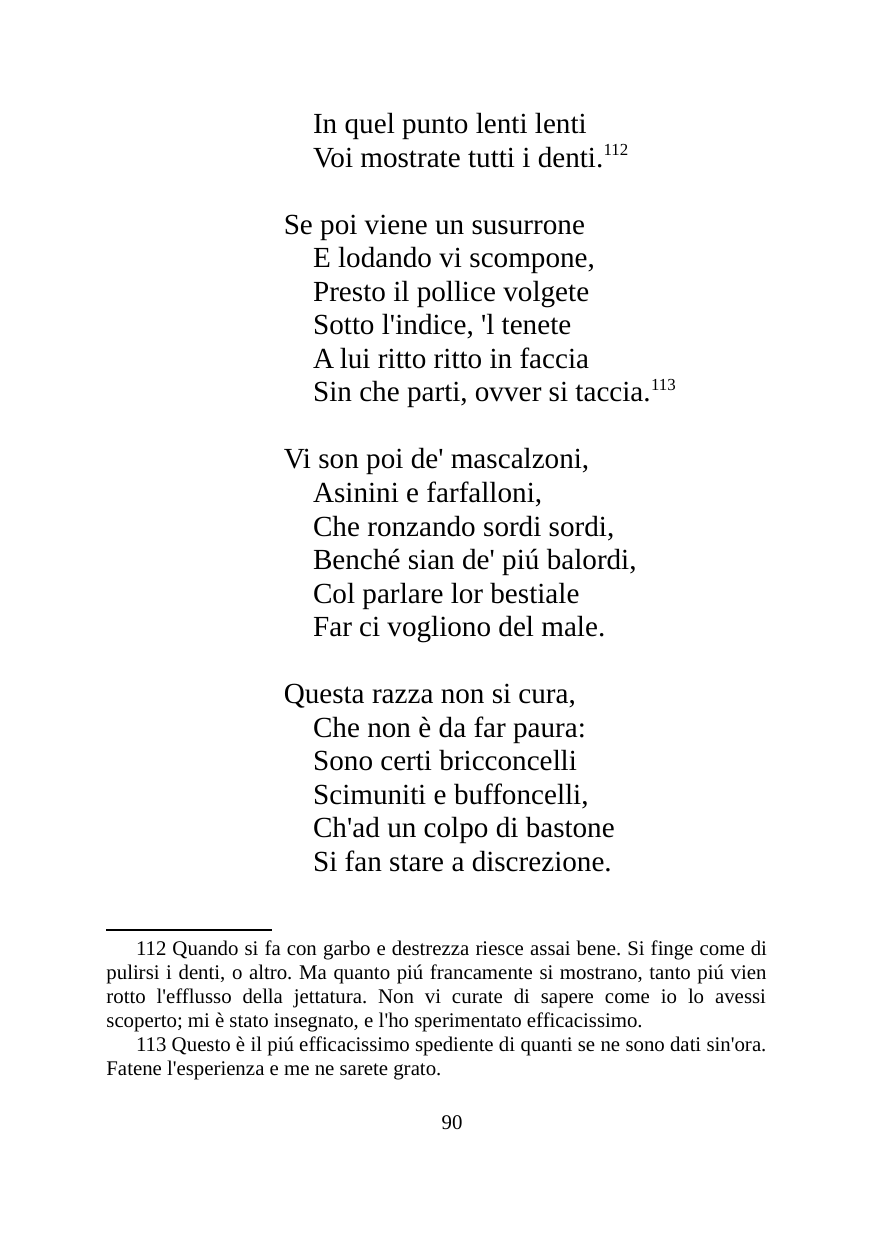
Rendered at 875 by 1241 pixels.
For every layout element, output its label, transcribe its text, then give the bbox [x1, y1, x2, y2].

text Vi son poi de' mascalzoni, [283, 442, 768, 475]
text Si fan stare a discrezione. [313, 844, 768, 878]
text Scimuniti e buffoncelli, [313, 777, 768, 811]
text Presto il pollice volgete [313, 274, 768, 307]
text Questo è il piú efficacissimo spediente di quanti se ne sono dati sin'ora. Fatene l'esperienza e me ne sarete grato. [106, 1032, 768, 1080]
text E lodando vi scompone, [313, 240, 768, 274]
text Sono certi bricconcelli [313, 743, 768, 777]
text Sin che parti, ovver si taccia. [313, 374, 768, 408]
text Asinini e farfalloni, [313, 475, 768, 509]
text Far ci vogliono del male. [313, 609, 768, 643]
text Quando si fa con garbo e destrezza riesce assai bene. Si finge come di pulirsi i denti, o altro. Ma quanto piú francamente si mostrano, tanto piú vien rotto l'efflusso della jettatura. Non vi curate di sapere come io lo avessi scoperto; mi è stato insegnato, e l'ho sperimentato efficacissimo. [106, 936, 768, 1032]
text Se poi viene un susurrone [283, 207, 768, 240]
text Voi mostrate tutti i denti. [313, 140, 768, 173]
text Benché sian de' piú balordi, [313, 542, 768, 576]
text Che non è da far paura: [313, 710, 768, 743]
text A lui ritto ritto in faccia [313, 341, 768, 374]
text Sotto l'indice, 'l tenete [313, 307, 768, 341]
text In quel punto lenti lenti [313, 106, 768, 140]
text Che ronzando sordi sordi, [313, 509, 768, 542]
text Ch'ad un colpo di bastone [313, 811, 768, 844]
text Questa razza non si cura, [283, 676, 768, 710]
text Col parlare lor bestiale [313, 576, 768, 609]
